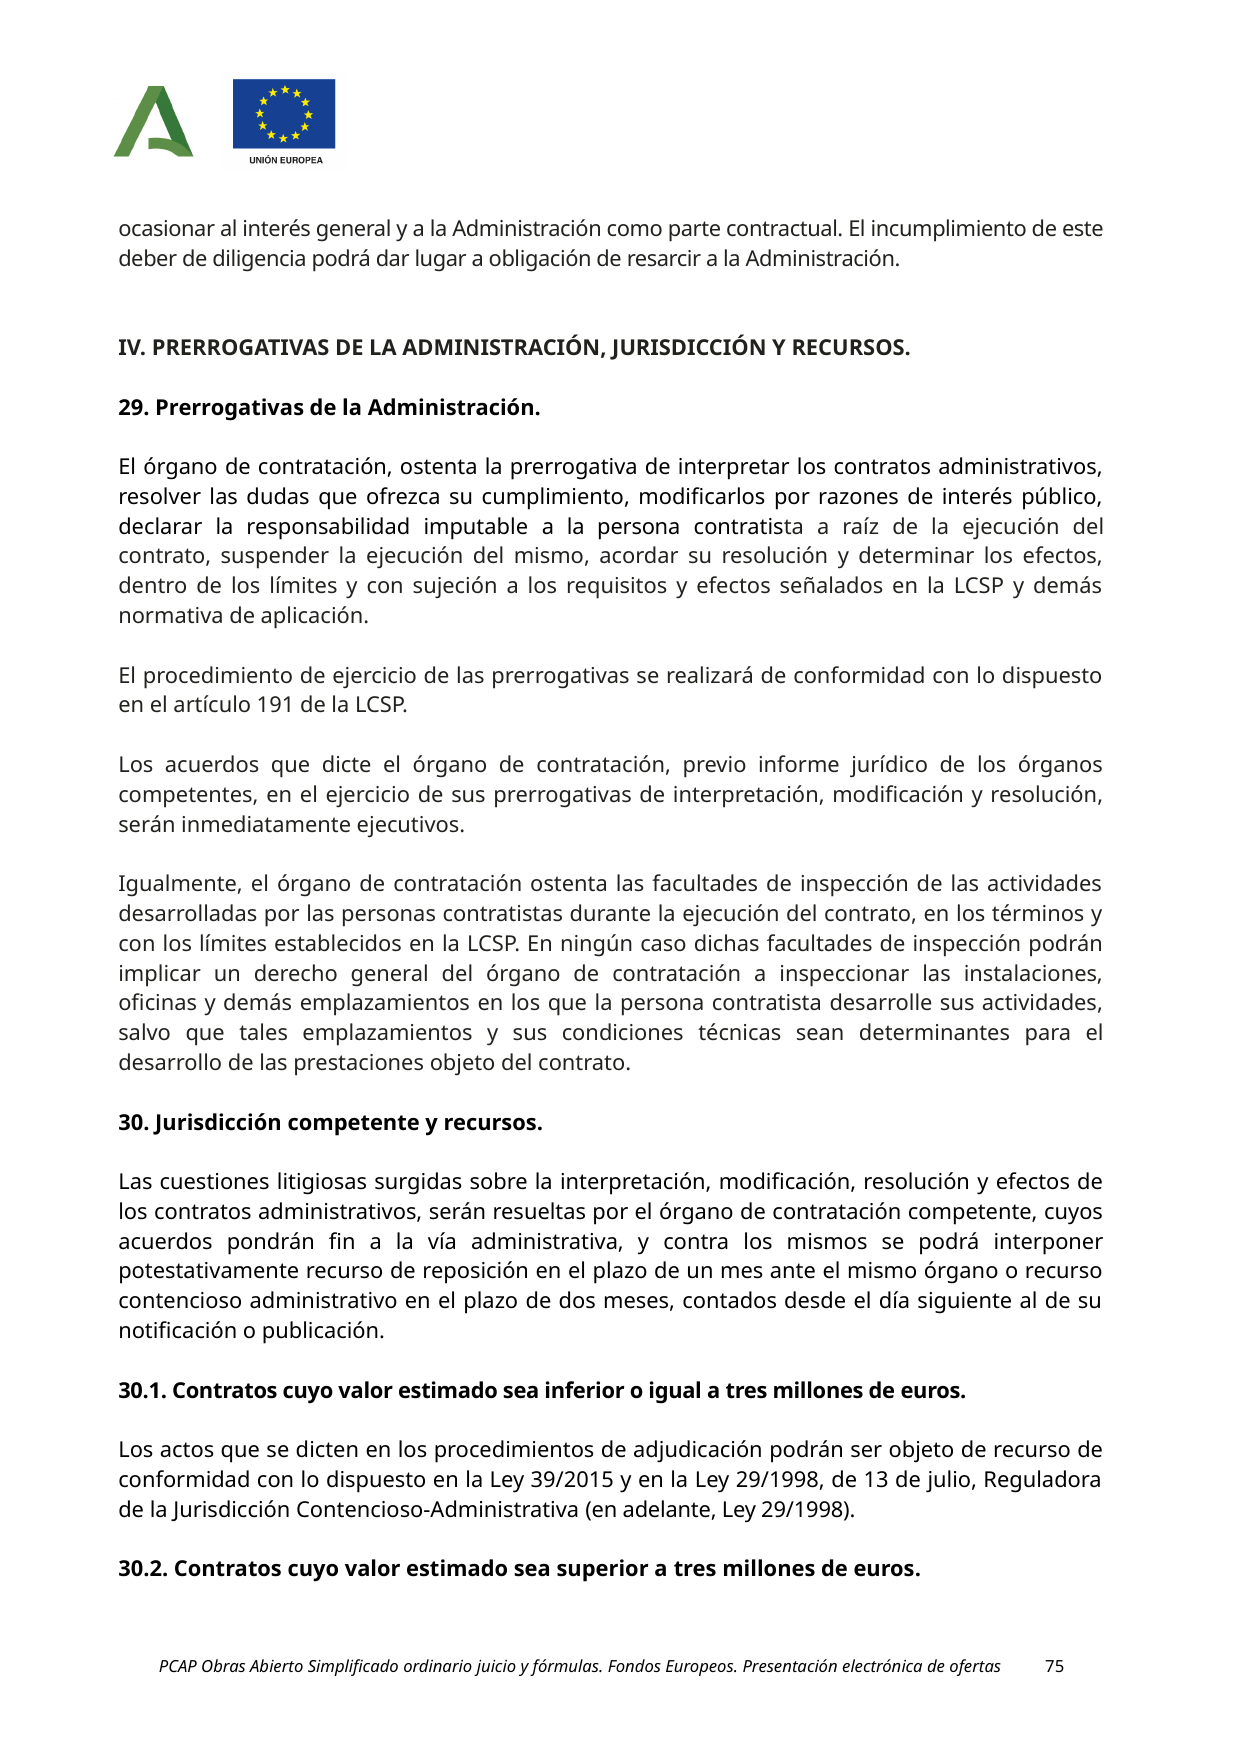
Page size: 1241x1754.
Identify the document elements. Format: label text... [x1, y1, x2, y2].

text Las cuestiones litigiosas surgidas sobre la interpretación, modificación, resolución y efectos de los contratos administrativos, serán resueltas por el órgano de contratación competente, cuyos acuerdos pondrán fin a la vía administrativa, y contra los mismos se podrá interponer potestativamente recurso de reposición en el plazo de un mes ante el mismo órgano o recurso contencioso administrativo en el plazo de dos meses, contados desde el día siguiente al de su notificación o publicación. [118, 1166, 1104, 1345]
text El órgano de contratación, ostenta la prerrogativa de interpretar los contratos administrativos, resolver las dudas que ofrezca su cumplimiento, modificarlos por razones de interés público, declarar la responsabilidad imputable a la persona contratista a raíz de la ejecución del contrato, suspender la ejecución del mismo, acordar su resolución y determinar los efectos, dentro de los límites y con sujeción a los requisitos y efectos señalados en la LCSP y demás normativa de aplicación. [118, 451, 1104, 630]
text 29. Prerrogativas de la Administración. [118, 391, 1104, 421]
text ocasionar al interés general y a la Administración como parte contractual. El incumplimiento de este deber de diligencia podrá dar lugar a obligación de resarcir a la Administración. [118, 213, 1104, 272]
text IV. PRERROGATIVAS DE LA ADMINISTRACIÓN, JURISDICCIÓN Y RECURSOS. [118, 332, 1104, 362]
text 30.2. Contratos cuyo valor estimado sea superior a tres millones de euros. [118, 1553, 1104, 1583]
text Los actos que se dicten en los procedimientos de adjudicación podrán ser objeto de recurso de conformidad con lo dispuesto en la Ley 39/2015 y en la Ley 29/1998, de 13 de julio, Reguladora de la Jurisdicción Contencioso-Administrativa (en adelante, Ley 29/1998). [118, 1434, 1104, 1523]
text El procedimiento de ejercicio de las prerrogativas se realizará de conformidad con lo dispuesto en el artículo 191 de la LCSP. [118, 659, 1104, 719]
text 30. Jurisdicción competente y recursos. [118, 1106, 1104, 1136]
text 30.1. Contratos cuyo valor estimado sea inferior o igual a tres millones de euros. [118, 1374, 1104, 1404]
picture [109, 81, 198, 161]
picture [221, 73, 347, 171]
text Igualmente, el órgano de contratación ostenta las facultades de inspección de las actividades desarrolladas por las personas contratistas durante la ejecución del contrato, en los términos y con los límites establecidos en la LCSP. En ningún caso dichas facultades de inspección podrán implicar un derecho general del órgano de contratación a inspeccionar las instalaciones, oficinas y demás emplazamientos en los que la persona contratista desarrolle sus actividades, salvo que tales emplazamientos y sus condiciones técnicas sean determinantes para el desarrollo de las prestaciones objeto del contrato. [118, 868, 1104, 1077]
text Los acuerdos que dicte el órgano de contratación, previo informe jurídico de los órganos competentes, en el ejercicio de sus prerrogativas de interpretación, modificación y resolución, serán inmediatamente ejecutivos. [118, 749, 1104, 838]
